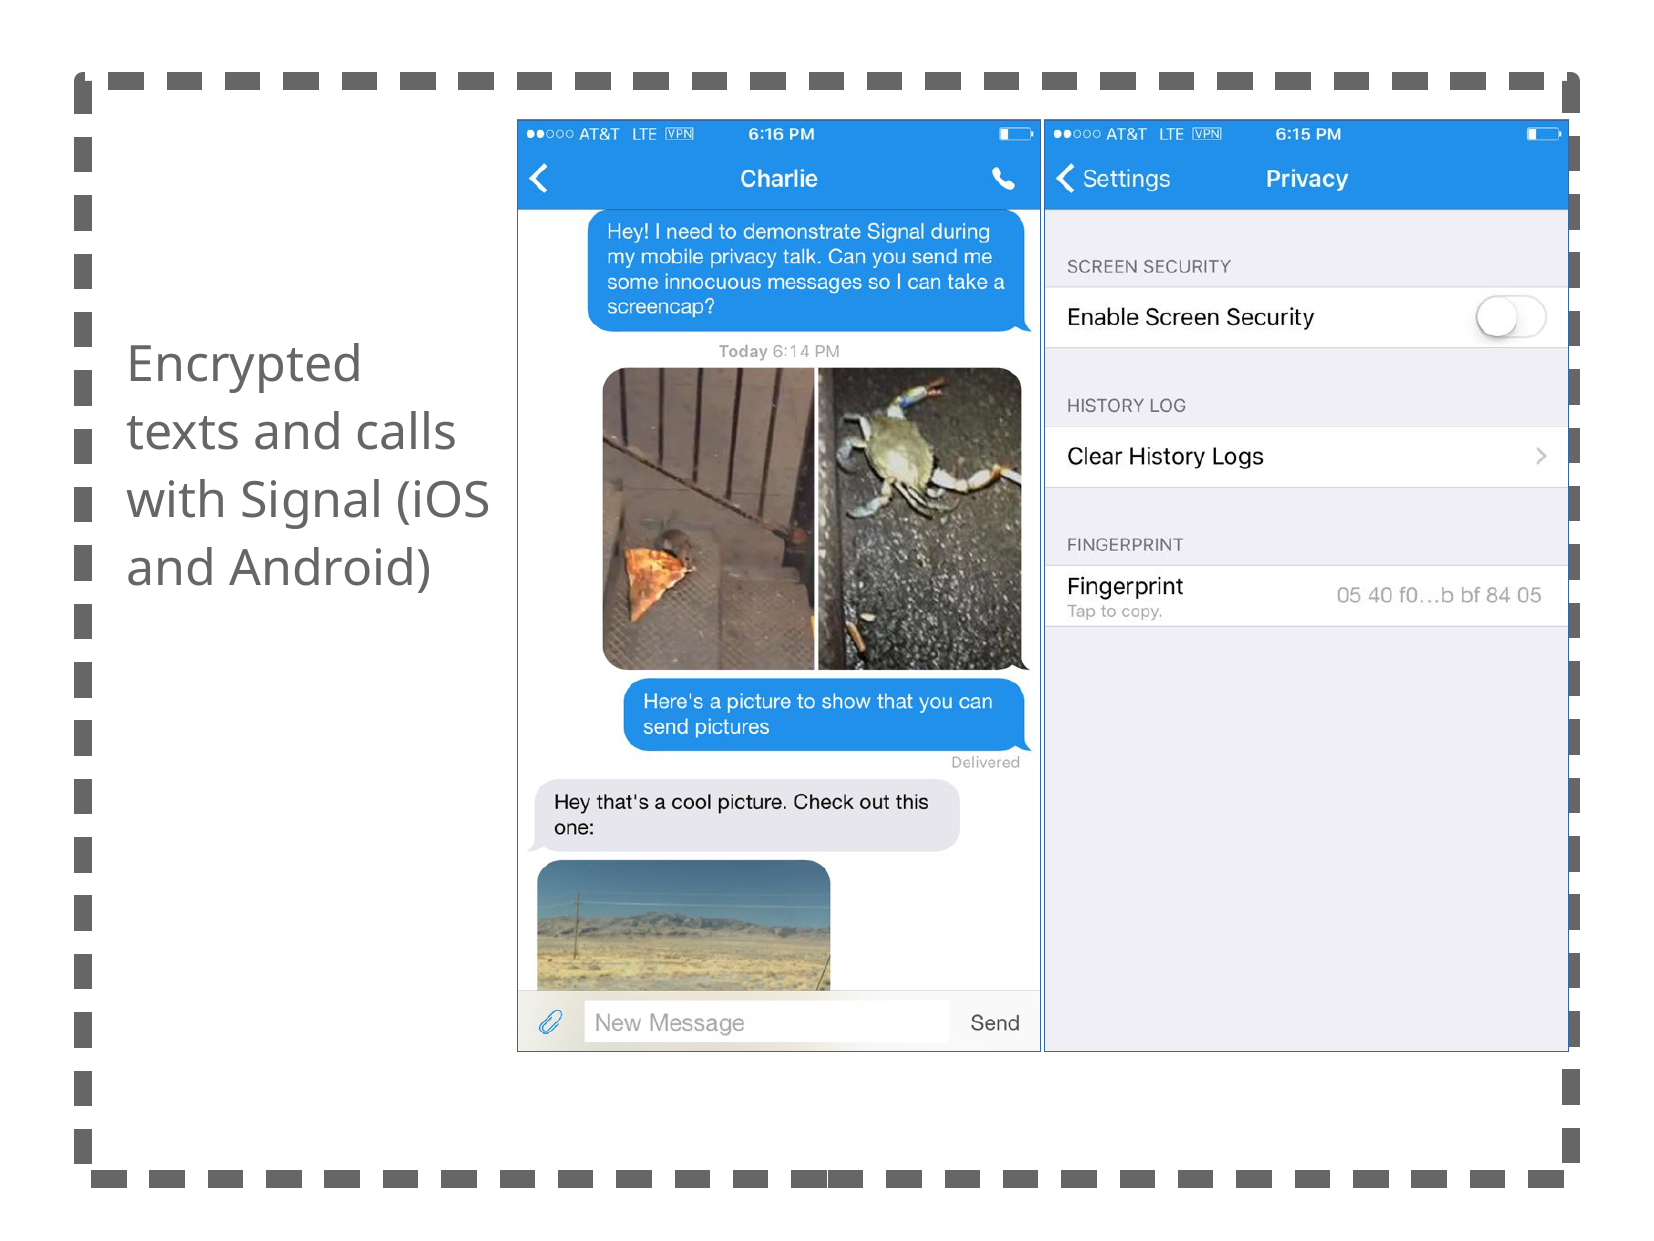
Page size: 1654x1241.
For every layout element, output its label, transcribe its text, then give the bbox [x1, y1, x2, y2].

text_box Encrypted texts and calls with Signal (iOS and Android) [111, 195, 571, 1055]
picture [1044, 119, 1569, 1052]
picture [517, 119, 1041, 1052]
subtitle [82, 81, 1571, 1179]
